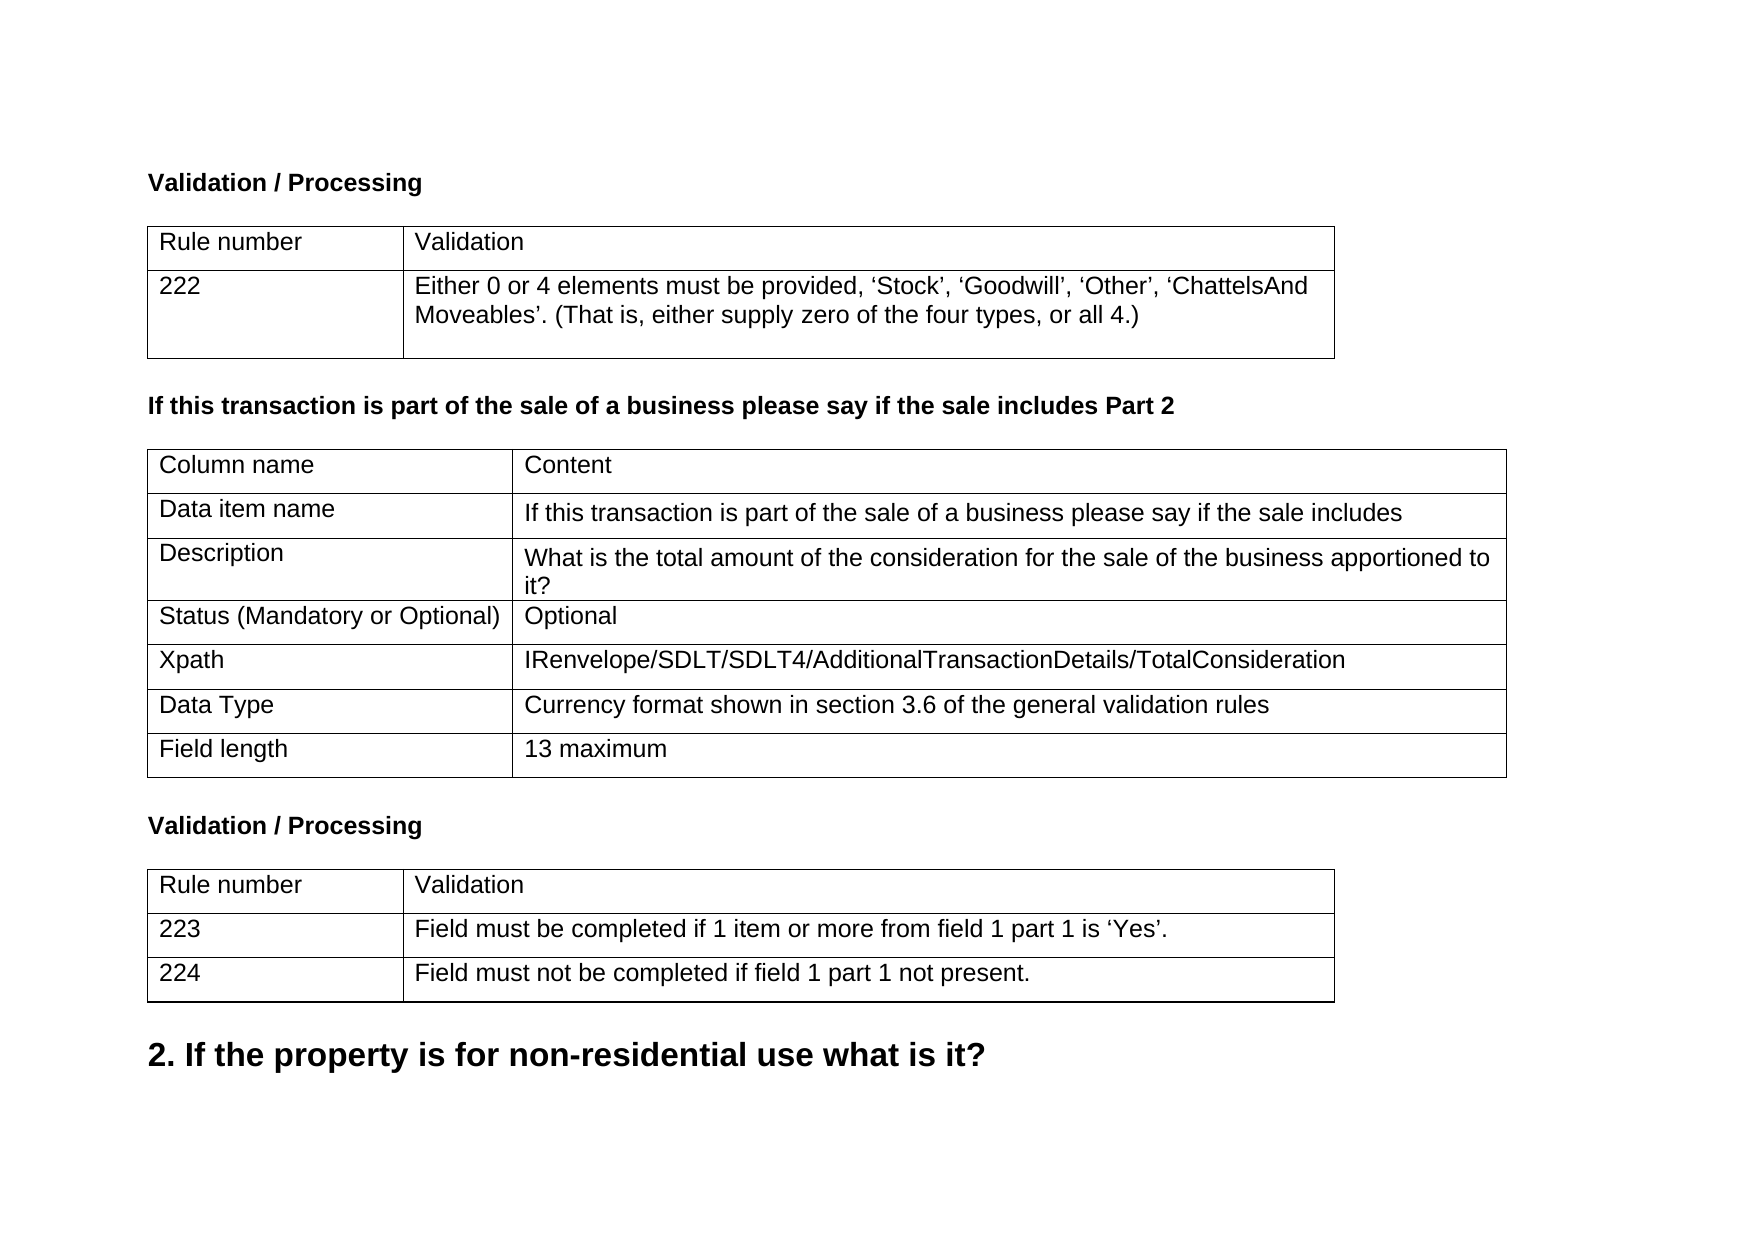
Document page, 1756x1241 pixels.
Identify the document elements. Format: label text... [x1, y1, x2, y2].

table_header Validation [404, 227, 1334, 270]
subtitle If this transaction is part of the sale of a business please say if the sale includes Part 2 [148, 391, 1515, 420]
table_cell Status (Mandatory or Optional) [148, 601, 512, 644]
table_header Rule number [148, 870, 403, 913]
table_cell If this transaction is part of the sale of a business please say if the sale includes [513, 494, 1506, 537]
subtitle 2. If the property is for non-residential use what is it? [148, 1035, 1515, 1074]
table_cell 223 [148, 914, 403, 957]
table_cell What is the total amount of the consideration for the sale of the business apportioned to it? [513, 539, 1506, 600]
subtitle Validation / Processing [148, 811, 1515, 840]
table_header Content [513, 450, 1506, 493]
table_cell Field must not be completed if field 1 part 1 not present. [404, 958, 1334, 1001]
table_cell Data Type [148, 690, 512, 733]
subtitle Validation / Processing [148, 168, 1515, 197]
table_header Validation [404, 870, 1334, 913]
table_cell Field must be completed if 1 item or more from field 1 part 1 is ‘Yes’. [404, 914, 1334, 957]
table_header Column name [148, 450, 512, 493]
table_cell 222 [148, 271, 403, 357]
table_cell Data item name [148, 494, 512, 537]
table_cell Either 0 or 4 elements must be provided, ‘Stock’, ‘Goodwill’, ‘Other’, ‘ChattelsAnd Moveables’. (That is, either supply zero of the four types, or all 4.) [404, 271, 1334, 357]
table_cell Currency format shown in section 3.6 of the general validation rules [513, 690, 1506, 733]
table_header Rule number [148, 227, 403, 270]
table_cell IRenvelope/SDLT/SDLT4/AdditionalTransactionDetails/TotalConsideration [513, 645, 1506, 689]
table_cell Optional [513, 601, 1506, 644]
table_cell Description [148, 539, 512, 600]
table_cell Field length [148, 734, 512, 777]
table_cell Xpath [148, 645, 512, 689]
table_cell 13 maximum [513, 734, 1506, 777]
table_cell 224 [148, 958, 403, 1001]
